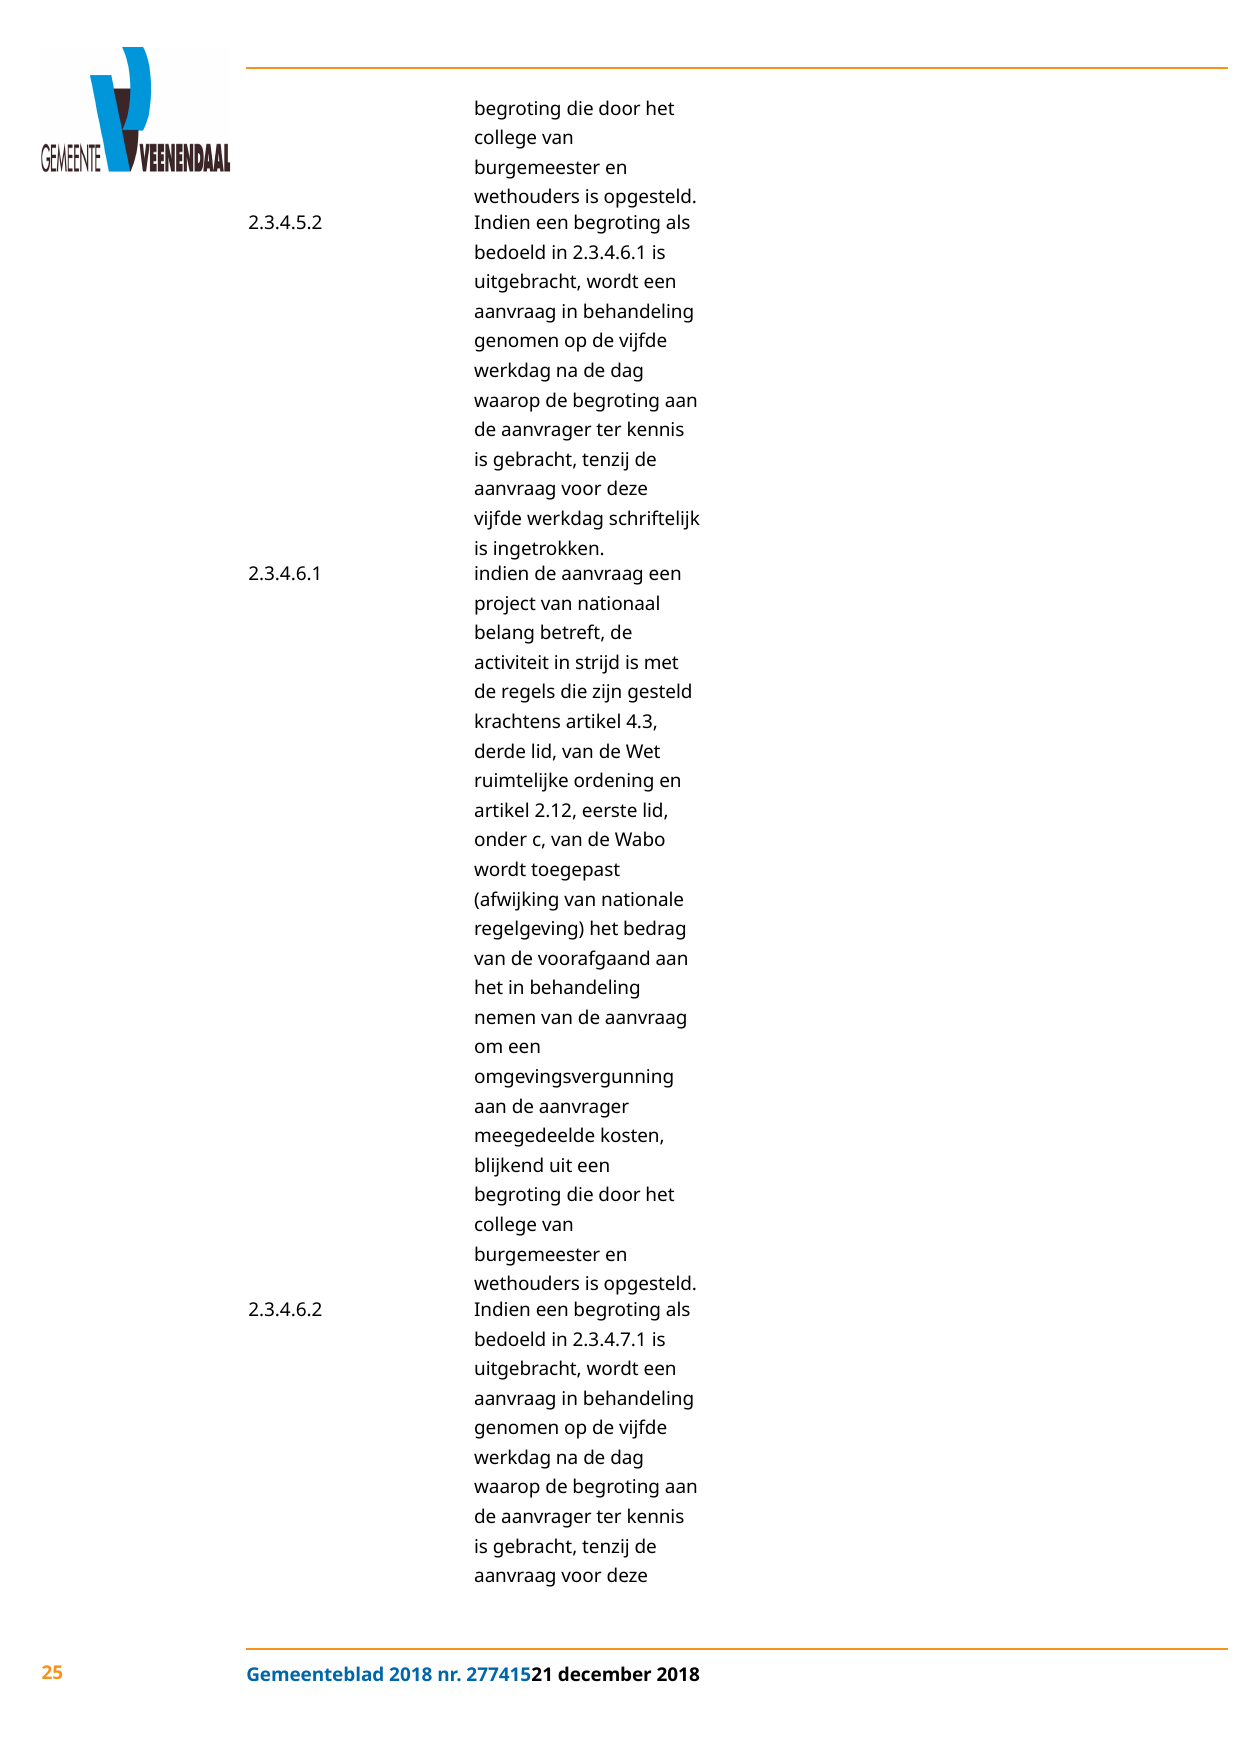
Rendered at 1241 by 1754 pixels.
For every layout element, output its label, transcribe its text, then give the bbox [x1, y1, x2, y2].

table_cell Indien een begroting als bedoeld in 2.3.4.6.1 is uitgebracht, wordt een aanvraag in behandeling genomen op de vijfde werkdag na de dag waarop de begroting aan de aanvrager ter kennis is gebracht, tenzij de aanvraag voor deze vijfde werkdag schriftelijk is ingetrokken. [474, 209, 700, 560]
table_cell [700, 209, 926, 560]
picture [123, 47, 231, 172]
table_cell 2.3.4.6.1 [248, 560, 474, 1296]
table_cell [926, 95, 1152, 209]
picture [41, 47, 130, 172]
table_cell begroting die door het college van burgemeester en wethouders is opgesteld. [474, 95, 700, 209]
table_cell Indien een begroting als bedoeld in 2.3.4.7.1 is uitgebracht, wordt een aanvraag in behandeling genomen op de vijfde werkdag na de dag waarop de begroting aan de aanvrager ter kennis is gebracht, tenzij de aanvraag voor deze [474, 1296, 700, 1588]
table_cell [700, 560, 926, 1296]
table_cell 2.3.4.6.2 [248, 1296, 474, 1588]
table_cell [700, 95, 926, 209]
table_cell [926, 209, 1152, 560]
table_cell 2.3.4.5.2 [248, 209, 474, 560]
table_cell [926, 1296, 1152, 1588]
table_cell [700, 1296, 926, 1588]
table_cell [248, 95, 474, 209]
table_cell indien de aanvraag een project van nationaal belang betreft, de activiteit in strijd is met de regels die zijn gesteld krachtens artikel 4.3, derde lid, van de Wet ruimtelijke ordening en artikel 2.12, eerste lid, onder c, van de Wabo wordt toegepast (afwijking van nationale regelgeving) het bedrag van de voorafgaand aan het in behandeling nemen van de aanvraag om een omgevingsvergunning aan de aanvrager meegedeelde kosten, blijkend uit een begroting die door het college van burgemeester en wethouders is opgesteld. [474, 560, 700, 1296]
table_cell [926, 560, 1152, 1296]
